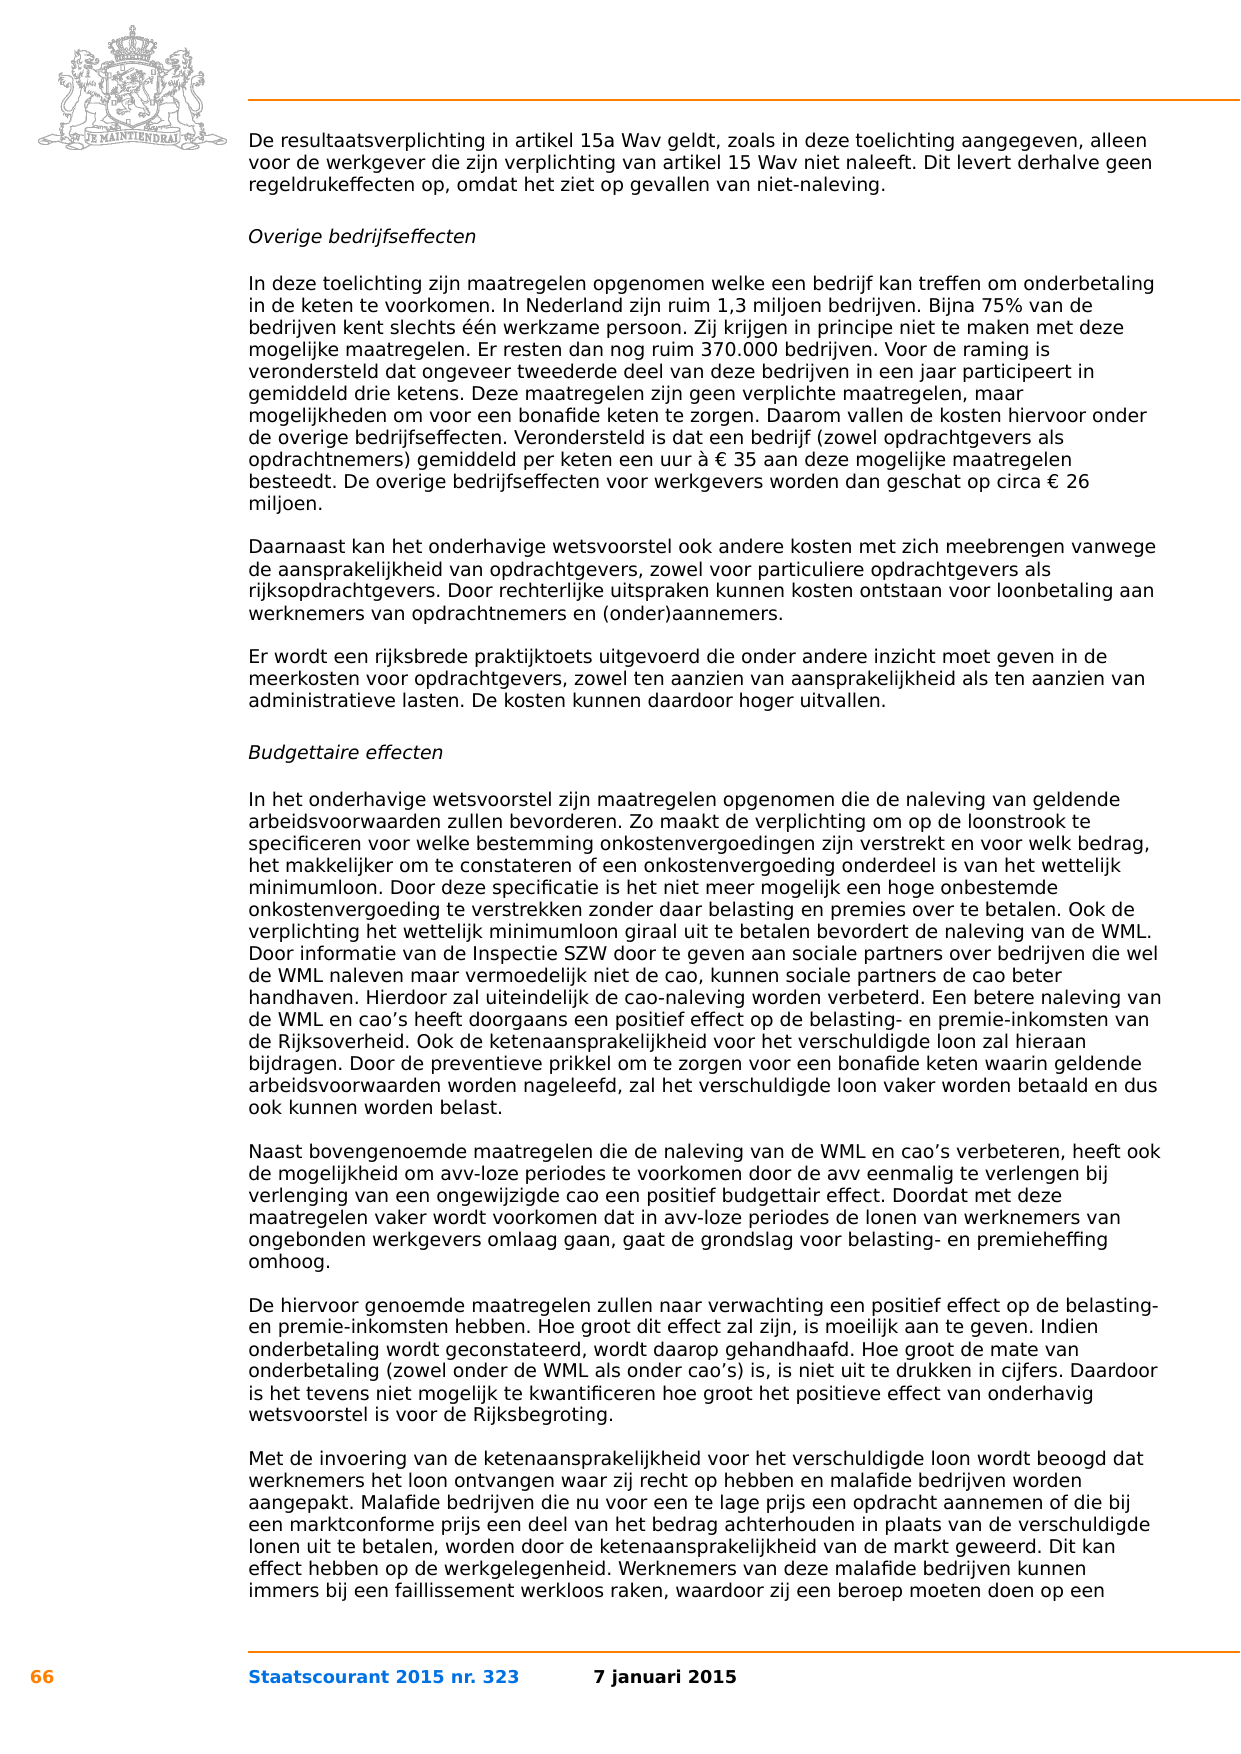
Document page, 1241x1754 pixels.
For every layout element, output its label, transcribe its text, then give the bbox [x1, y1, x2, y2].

subtitle Overige bedrijfseffecten [248, 226, 1163, 248]
text Naast bovengenoemde maatregelen die de naleving van de WML en cao’s verbeteren, heeft ook de mogelijkheid om avv-loze periodes te voorkomen door de avv eenmalig te verlengen bij verlenging van een ongewijzigde cao een positief budgettair effect. Doordat met deze maatregelen vaker wordt voorkomen dat in avv-loze periodes de lonen van werknemers van ongebonden werkgevers omlaag gaan, gaat de grondslag voor belasting- en premieheffing omhoog. [248, 1141, 1163, 1273]
picture [38, 25, 227, 150]
subtitle Budgettaire effecten [248, 742, 1163, 764]
text Met de invoering van de ketenaansprakelijkheid voor het verschuldigde loon wordt beoogd dat werknemers het loon ontvangen waar zij recht op hebben en malafide bedrijven worden aangepakt. Malafide bedrijven die nu voor een te lage prijs een opdracht aannemen of die bij een marktconforme prijs een deel van het bedrag achterhouden in plaats van de verschuldigde lonen uit te betalen, worden door de ketenaansprakelijkheid van de markt geweerd. Dit kan effect hebben op de werkgelegenheid. Werknemers van deze malafide bedrijven kunnen immers bij een faillissement werkloos raken, waardoor zij een beroep moeten doen op een [248, 1448, 1163, 1602]
text Er wordt een rijksbrede praktijktoets uitgevoerd die onder andere inzicht moet geven in de meerkosten voor opdrachtgevers, zowel ten aanzien van aansprakelijkheid als ten aanzien van administratieve lasten. De kosten kunnen daardoor hoger uitvallen. [248, 646, 1163, 712]
text In deze toelichting zijn maatregelen opgenomen welke een bedrijf kan treffen om onderbetaling in de keten te voorkomen. In Nederland zijn ruim 1,3 miljoen bedrijven. Bijna 75% van de bedrijven kent slechts één werkzame persoon. Zij krijgen in principe niet te maken met deze mogelijke maatregelen. Er resten dan nog ruim 370.000 bedrijven. Voor de raming is verondersteld dat ongeveer tweederde deel van deze bedrijven in een jaar participeert in gemiddeld drie ketens. Deze maatregelen zijn geen verplichte maatregelen, maar mogelijkheden om voor een bonafide keten te zorgen. Daarom vallen de kosten hiervoor onder de overige bedrijfseffecten. Verondersteld is dat een bedrijf (zowel opdrachtgevers als opdrachtnemers) gemiddeld per keten een uur à € 35 aan deze mogelijke maatregelen besteedt. De overige bedrijfseffecten voor werkgevers worden dan geschat op circa € 26 miljoen. [248, 273, 1163, 514]
text In het onderhavige wetsvoorstel zijn maatregelen opgenomen die de naleving van geldende arbeidsvoorwaarden zullen bevorderen. Zo maakt de verplichting om op de loonstrook te specificeren voor welke bestemming onkostenvergoedingen zijn verstrekt en voor welk bedrag, het makkelijker om te constateren of een onkostenvergoeding onderdeel is van het wettelijk minimumloon. Door deze specificatie is het niet meer mogelijk een hoge onbestemde onkostenvergoeding te verstrekken zonder daar belasting en premies over te betalen. Ook de verplichting het wettelijk minimumloon giraal uit te betalen bevordert de naleving van de WML. Door informatie van de Inspectie SZW door te geven aan sociale partners over bedrijven die wel de WML naleven maar vermoedelijk niet de cao, kunnen sociale partners de cao beter handhaven. Hierdoor zal uiteindelijk de cao-naleving worden verbeterd. Een betere naleving van de WML en cao’s heeft doorgaans een positief effect op de belasting- en premie-inkomsten van de Rijksoverheid. Ook de ketenaansprakelijkheid voor het verschuldigde loon zal hieraan bijdragen. Door de preventieve prikkel om te zorgen voor een bonafide keten waarin geldende arbeidsvoorwaarden worden nageleefd, zal het verschuldigde loon vaker worden betaald en dus ook kunnen worden belast. [248, 789, 1163, 1119]
text De hiervoor genoemde maatregelen zullen naar verwachting een positief effect op de belasting- en premie-inkomsten hebben. Hoe groot dit effect zal zijn, is moeilijk aan te geven. Indien onderbetaling wordt geconstateerd, wordt daarop gehandhaafd. Hoe groot de mate van onderbetaling (zowel onder de WML als onder cao’s) is, is niet uit te drukken in cijfers. Daardoor is het tevens niet mogelijk te kwantificeren hoe groot het positieve effect van onderhavig wetsvoorstel is voor de Rijksbegroting. [248, 1294, 1163, 1426]
text Daarnaast kan het onderhavige wetsvoorstel ook andere kosten met zich meebrengen vanwege de aansprakelijkheid van opdrachtgevers, zowel voor particuliere opdrachtgevers als rijksopdrachtgevers. Door rechterlijke uitspraken kunnen kosten ontstaan voor loonbetaling aan werknemers van opdrachtnemers en (onder)aannemers. [248, 536, 1163, 624]
text De resultaatsverplichting in artikel 15a Wav geldt, zoals in deze toelichting aangegeven, alleen voor de werkgever die zijn verplichting van artikel 15 Wav niet naleeft. Dit levert derhalve geen regeldrukeffecten op, omdat het ziet op gevallen van niet-naleving. [248, 130, 1163, 196]
